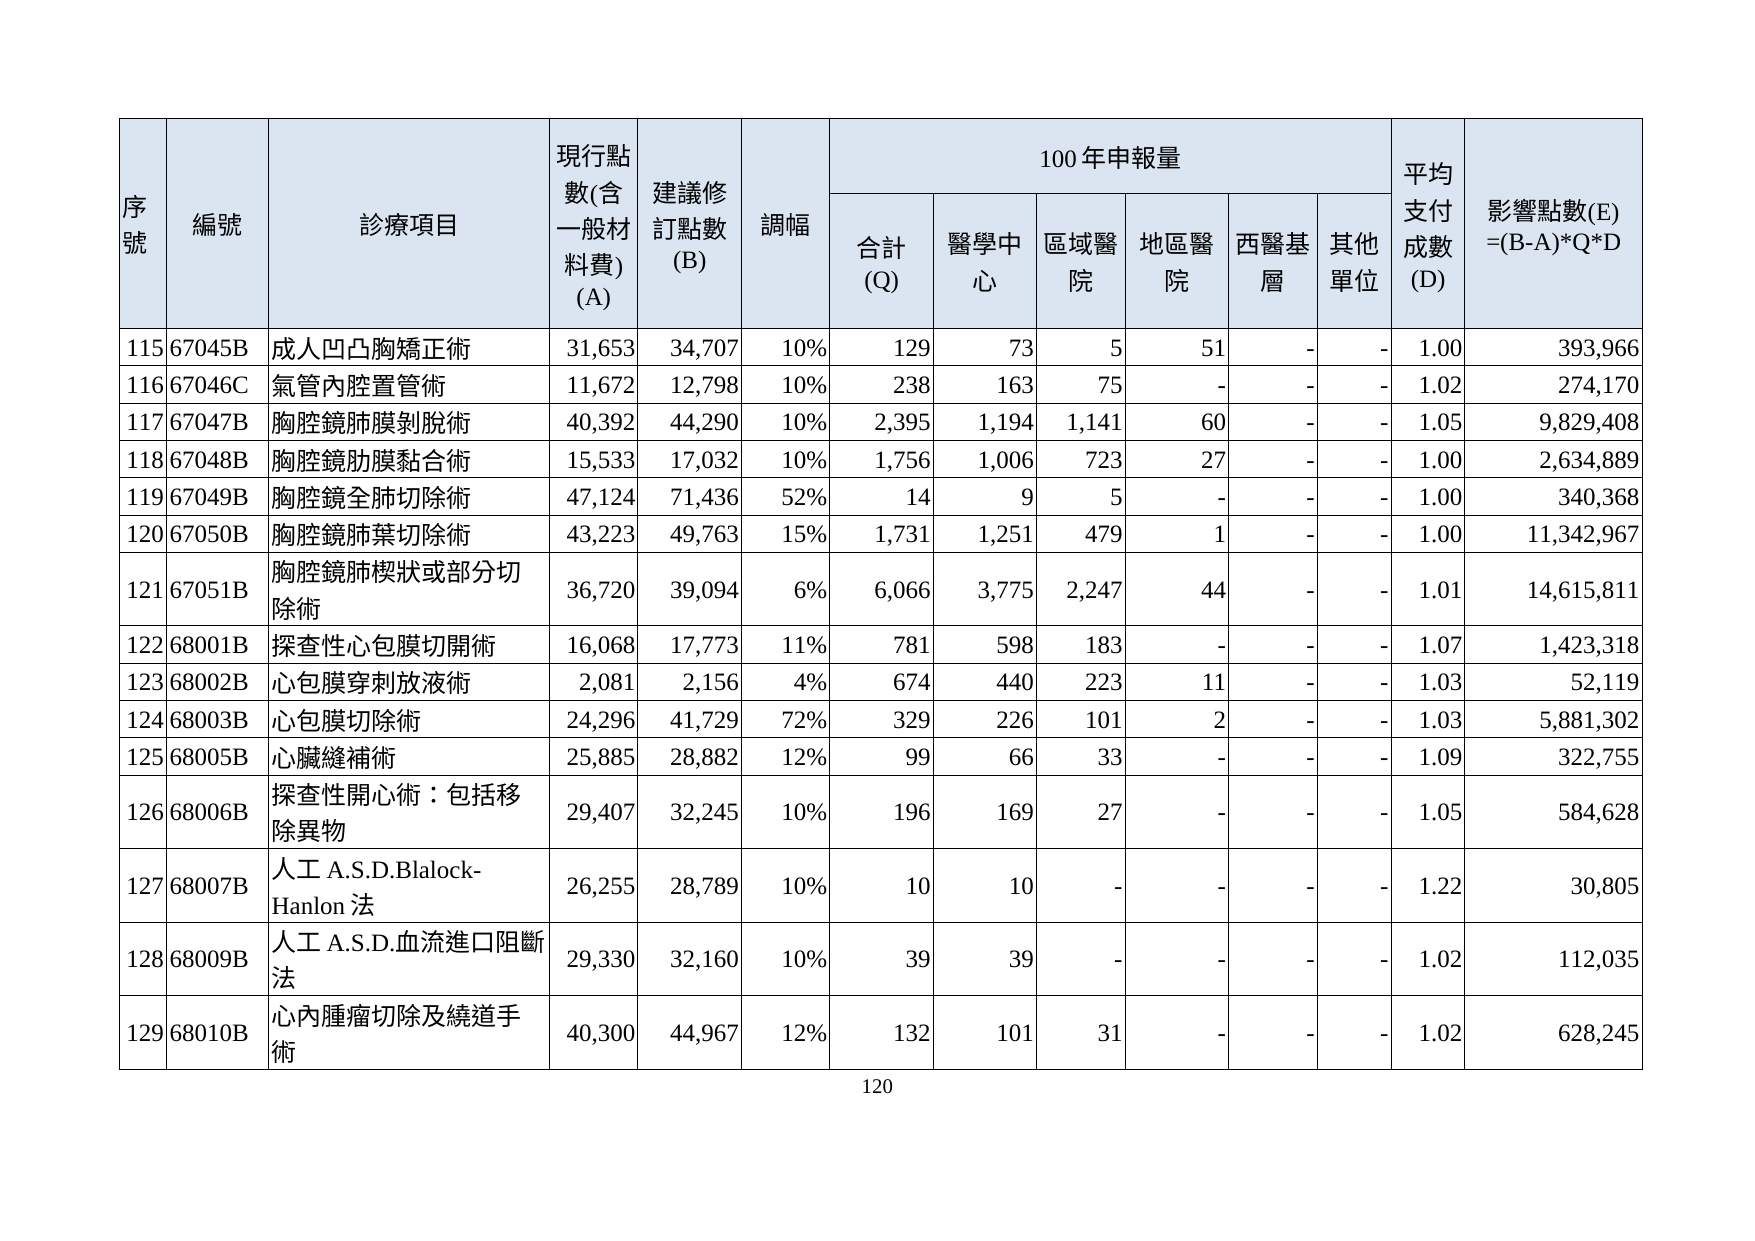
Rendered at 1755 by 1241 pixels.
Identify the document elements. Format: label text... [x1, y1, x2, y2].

table_cell 1,423,318 [1465, 626, 1642, 663]
table_cell 274,170 [1465, 366, 1642, 403]
table_cell - [1229, 738, 1317, 774]
table_header 影響點數(E) =(B-A)*Q*D [1465, 119, 1642, 328]
table_cell 75 [1037, 366, 1125, 403]
table_cell 31 [1037, 996, 1125, 1069]
table_cell 121 [120, 553, 166, 625]
table_cell 24,296 [550, 701, 637, 737]
table_cell - [1318, 776, 1391, 848]
table_cell - [1126, 996, 1228, 1069]
table_cell - [1229, 664, 1317, 700]
table_header 編號 [167, 119, 268, 328]
table_cell 9 [934, 478, 1036, 514]
table_cell 1,006 [934, 441, 1036, 477]
table_cell 183 [1037, 626, 1125, 663]
table_cell - [1126, 923, 1228, 995]
table_cell - [1037, 923, 1125, 995]
table_cell 3,775 [934, 553, 1036, 625]
table_cell 10% [742, 329, 829, 365]
table_cell 112,035 [1465, 923, 1642, 995]
table_cell 1,194 [934, 404, 1036, 440]
table_cell 723 [1037, 441, 1125, 477]
table_cell 40,392 [550, 404, 637, 440]
table_cell 129 [120, 996, 166, 1069]
table_cell 32,245 [638, 776, 741, 848]
table_cell 68010B [167, 996, 268, 1069]
table_cell 120 [120, 516, 166, 552]
table_cell 67048B [167, 441, 268, 477]
table_cell 6,066 [830, 553, 933, 625]
table_cell 101 [1037, 701, 1125, 737]
table_cell 9,829,408 [1465, 404, 1642, 440]
table_cell - [1126, 849, 1228, 922]
table_cell 33 [1037, 738, 1125, 774]
table_cell 60 [1126, 404, 1228, 440]
table_cell 238 [830, 366, 933, 403]
table_cell - [1229, 441, 1317, 477]
table_cell 10% [742, 923, 829, 995]
table_cell 10% [742, 441, 829, 477]
table_cell - [1229, 478, 1317, 514]
table_cell - [1318, 701, 1391, 737]
table_cell 32,160 [638, 923, 741, 995]
table_cell 68009B [167, 923, 268, 995]
table_cell 1.05 [1392, 404, 1464, 440]
table_cell 28,789 [638, 849, 741, 922]
table_cell - [1229, 626, 1317, 663]
table_cell 44 [1126, 553, 1228, 625]
table_cell 123 [120, 664, 166, 700]
table_cell 122 [120, 626, 166, 663]
table_header 序號 [120, 119, 166, 328]
table_cell 44,967 [638, 996, 741, 1069]
table_cell - [1318, 404, 1391, 440]
table_cell - [1126, 776, 1228, 848]
table_cell 11% [742, 626, 829, 663]
table_cell 10% [742, 404, 829, 440]
table_cell 12,798 [638, 366, 741, 403]
table_cell - [1229, 553, 1317, 625]
table_cell 1.07 [1392, 626, 1464, 663]
table_cell 16,068 [550, 626, 637, 663]
table_cell 115 [120, 329, 166, 365]
table_cell 36,720 [550, 553, 637, 625]
table_cell 598 [934, 626, 1036, 663]
table_cell 40,300 [550, 996, 637, 1069]
table_cell 126 [120, 776, 166, 848]
table_cell 322,755 [1465, 738, 1642, 774]
table_cell 169 [934, 776, 1036, 848]
table_cell 人工A.S.D.Blalock-Hanlon法 [269, 849, 549, 922]
table_cell 44,290 [638, 404, 741, 440]
table_cell 14 [830, 478, 933, 514]
table_cell 52,119 [1465, 664, 1642, 700]
table_cell 17,032 [638, 441, 741, 477]
table_cell 12% [742, 738, 829, 774]
table_cell 14,615,811 [1465, 553, 1642, 625]
table_cell 合計 (Q) [830, 194, 933, 328]
table_cell 119 [120, 478, 166, 514]
table_cell 39 [934, 923, 1036, 995]
table_cell 163 [934, 366, 1036, 403]
table_cell 67051B [167, 553, 268, 625]
table_cell 49,763 [638, 516, 741, 552]
table_cell 52% [742, 478, 829, 514]
table_cell 心內腫瘤切除及繞道手術 [269, 996, 549, 1069]
table_cell 4% [742, 664, 829, 700]
table_cell 1.00 [1392, 441, 1464, 477]
table_cell 胸腔鏡肋膜黏合術 [269, 441, 549, 477]
table_cell 26,255 [550, 849, 637, 922]
table_cell - [1318, 553, 1391, 625]
table_cell 132 [830, 996, 933, 1069]
table_cell 1.00 [1392, 478, 1464, 514]
table_cell 胸腔鏡肺膜剝脫術 [269, 404, 549, 440]
table_cell 68003B [167, 701, 268, 737]
table_cell 39 [830, 923, 933, 995]
table_cell 1.09 [1392, 738, 1464, 774]
table_cell 10 [934, 849, 1036, 922]
table_cell - [1229, 329, 1317, 365]
table_cell 27 [1037, 776, 1125, 848]
table_cell 129 [830, 329, 933, 365]
table_cell 196 [830, 776, 933, 848]
table_cell 探查性開心術：包括移除異物 [269, 776, 549, 848]
table_header 診療項目 [269, 119, 549, 328]
table_cell - [1229, 701, 1317, 737]
table_cell - [1126, 478, 1228, 514]
table_cell 地區醫院 [1126, 194, 1228, 328]
table_cell - [1229, 516, 1317, 552]
table_cell 2,634,889 [1465, 441, 1642, 477]
table_cell 29,330 [550, 923, 637, 995]
table_cell 68007B [167, 849, 268, 922]
table_cell - [1229, 996, 1317, 1069]
table_cell 34,707 [638, 329, 741, 365]
table_cell - [1318, 441, 1391, 477]
table_cell 68001B [167, 626, 268, 663]
table_cell - [1126, 738, 1228, 774]
table_cell 440 [934, 664, 1036, 700]
table_cell 329 [830, 701, 933, 737]
table_cell 人工A.S.D.血流進口阻斷法 [269, 923, 549, 995]
table_cell 47,124 [550, 478, 637, 514]
table_cell 25,885 [550, 738, 637, 774]
table_cell 1,756 [830, 441, 933, 477]
table_cell 73 [934, 329, 1036, 365]
table_cell 17,773 [638, 626, 741, 663]
table_cell 66 [934, 738, 1036, 774]
table_cell 68002B [167, 664, 268, 700]
table_cell 27 [1126, 441, 1228, 477]
table_cell 6% [742, 553, 829, 625]
table_cell 1.01 [1392, 553, 1464, 625]
table_cell 10% [742, 776, 829, 848]
table_cell - [1318, 329, 1391, 365]
table_cell 其他單位 [1318, 194, 1391, 328]
table_cell 10% [742, 849, 829, 922]
table_cell 5 [1037, 329, 1125, 365]
table_cell 1.03 [1392, 701, 1464, 737]
table_header 平均支付成數(D) [1392, 119, 1464, 328]
table_cell 479 [1037, 516, 1125, 552]
table_cell 30,805 [1465, 849, 1642, 922]
table_cell - [1318, 996, 1391, 1069]
table_cell - [1318, 516, 1391, 552]
table_cell 51 [1126, 329, 1228, 365]
table_cell 11 [1126, 664, 1228, 700]
table_cell 西醫基層 [1229, 194, 1317, 328]
table_cell 29,407 [550, 776, 637, 848]
table_cell 128 [120, 923, 166, 995]
table_cell 116 [120, 366, 166, 403]
table_cell 628,245 [1465, 996, 1642, 1069]
table_cell - [1229, 366, 1317, 403]
table_cell 胸腔鏡全肺切除術 [269, 478, 549, 514]
table_cell 584,628 [1465, 776, 1642, 848]
table_cell 31,653 [550, 329, 637, 365]
table_header 調幅 [742, 119, 829, 328]
table_cell 11,672 [550, 366, 637, 403]
table_cell 1.22 [1392, 849, 1464, 922]
table_cell 127 [120, 849, 166, 922]
table_cell - [1318, 664, 1391, 700]
table_cell 124 [120, 701, 166, 737]
table_cell 12% [742, 996, 829, 1069]
table_cell 成人凹凸胸矯正術 [269, 329, 549, 365]
table_cell 5 [1037, 478, 1125, 514]
table_cell 674 [830, 664, 933, 700]
table_cell 118 [120, 441, 166, 477]
table_cell 99 [830, 738, 933, 774]
table_cell - [1229, 404, 1317, 440]
table_cell 117 [120, 404, 166, 440]
table_cell 223 [1037, 664, 1125, 700]
table_cell 2,247 [1037, 553, 1125, 625]
table_cell - [1318, 626, 1391, 663]
table_header 現行點數(含一般材料費)(A) [550, 119, 637, 328]
table_cell 67045B [167, 329, 268, 365]
table_cell 67047B [167, 404, 268, 440]
table_cell 區域醫院 [1037, 194, 1125, 328]
table_cell 心臟縫補術 [269, 738, 549, 774]
table_cell 1 [1126, 516, 1228, 552]
table_cell 67046C [167, 366, 268, 403]
table_cell - [1318, 923, 1391, 995]
table_header 100年申報量 [830, 119, 1391, 193]
table_cell 醫學中心 [934, 194, 1036, 328]
table_cell - [1229, 923, 1317, 995]
table_cell 5,881,302 [1465, 701, 1642, 737]
table_cell 探查性心包膜切開術 [269, 626, 549, 663]
table_header 建議修訂點數(B) [638, 119, 741, 328]
table_cell - [1037, 849, 1125, 922]
table_cell 心包膜切除術 [269, 701, 549, 737]
table_cell - [1318, 366, 1391, 403]
table_cell 1.00 [1392, 329, 1464, 365]
table_cell 28,882 [638, 738, 741, 774]
table_cell 氣管內腔置管術 [269, 366, 549, 403]
table_cell 心包膜穿刺放液術 [269, 664, 549, 700]
table_cell 1.00 [1392, 516, 1464, 552]
table_cell 393,966 [1465, 329, 1642, 365]
table_cell - [1318, 478, 1391, 514]
table_cell 67050B [167, 516, 268, 552]
table_cell 1.02 [1392, 996, 1464, 1069]
table_cell 10 [830, 849, 933, 922]
table_cell 2,395 [830, 404, 933, 440]
table_cell - [1229, 776, 1317, 848]
table_cell 1,731 [830, 516, 933, 552]
table_cell 67049B [167, 478, 268, 514]
table_cell 11,342,967 [1465, 516, 1642, 552]
table_cell 1,141 [1037, 404, 1125, 440]
table_cell 胸腔鏡肺楔狀或部分切除術 [269, 553, 549, 625]
table_cell - [1318, 849, 1391, 922]
table_cell - [1318, 738, 1391, 774]
table_cell 1.05 [1392, 776, 1464, 848]
table_cell 1,251 [934, 516, 1036, 552]
table_cell 125 [120, 738, 166, 774]
table_cell 2 [1126, 701, 1228, 737]
table_cell 101 [934, 996, 1036, 1069]
table_cell 340,368 [1465, 478, 1642, 514]
table_cell - [1229, 849, 1317, 922]
table_cell 2,081 [550, 664, 637, 700]
table_cell 10% [742, 366, 829, 403]
table_cell 71,436 [638, 478, 741, 514]
table_cell 781 [830, 626, 933, 663]
table_cell 43,223 [550, 516, 637, 552]
table_cell 1.02 [1392, 366, 1464, 403]
table_cell 15,533 [550, 441, 637, 477]
table_cell 15% [742, 516, 829, 552]
table_cell 68006B [167, 776, 268, 848]
table_cell 39,094 [638, 553, 741, 625]
table_cell - [1126, 366, 1228, 403]
table_cell 1.02 [1392, 923, 1464, 995]
table_cell 2,156 [638, 664, 741, 700]
table_cell 41,729 [638, 701, 741, 737]
table_cell 68005B [167, 738, 268, 774]
table_cell 1.03 [1392, 664, 1464, 700]
table_cell 226 [934, 701, 1036, 737]
table_cell - [1126, 626, 1228, 663]
table_cell 72% [742, 701, 829, 737]
table_cell 胸腔鏡肺葉切除術 [269, 516, 549, 552]
